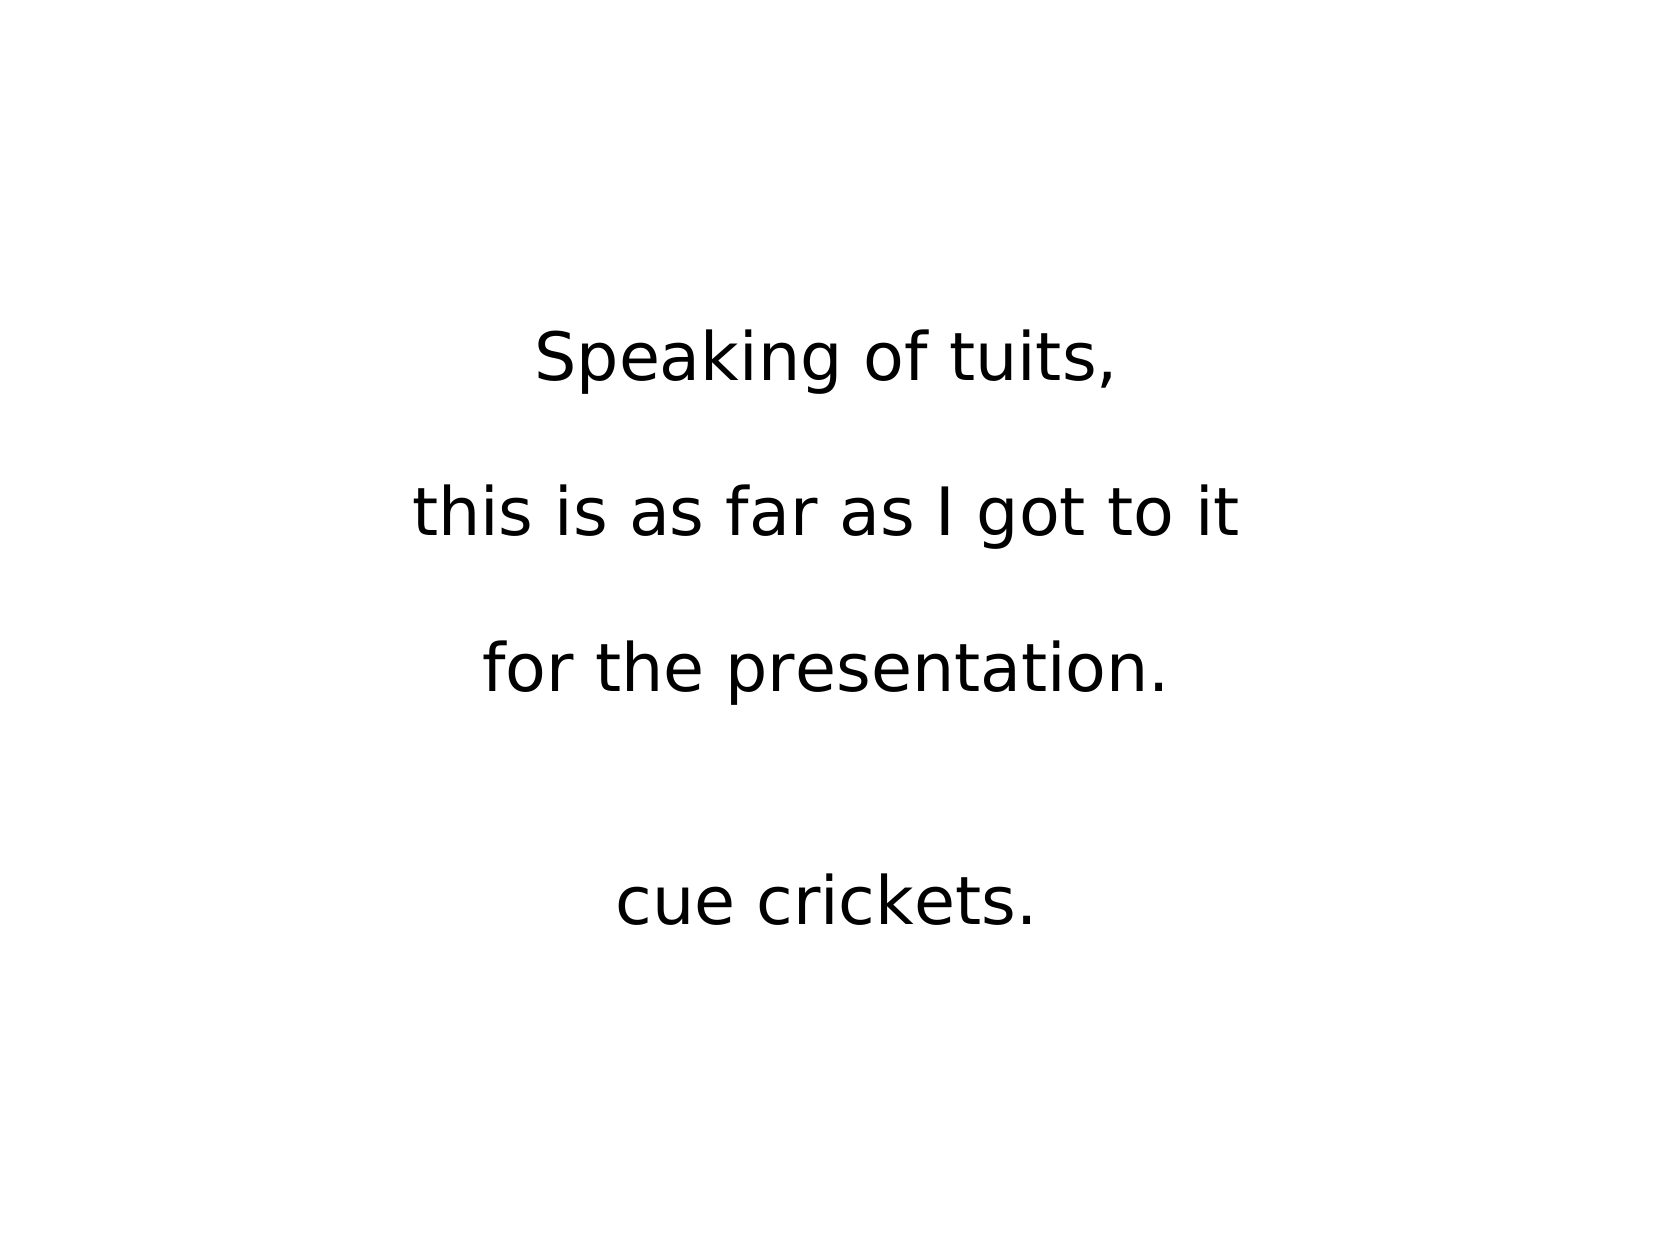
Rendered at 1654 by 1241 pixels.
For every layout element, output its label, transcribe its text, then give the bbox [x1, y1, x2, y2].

subtitle Speaking of tuits, this is as far as I got to it for the presentation. cue crickets. [82, 150, 1571, 1109]
